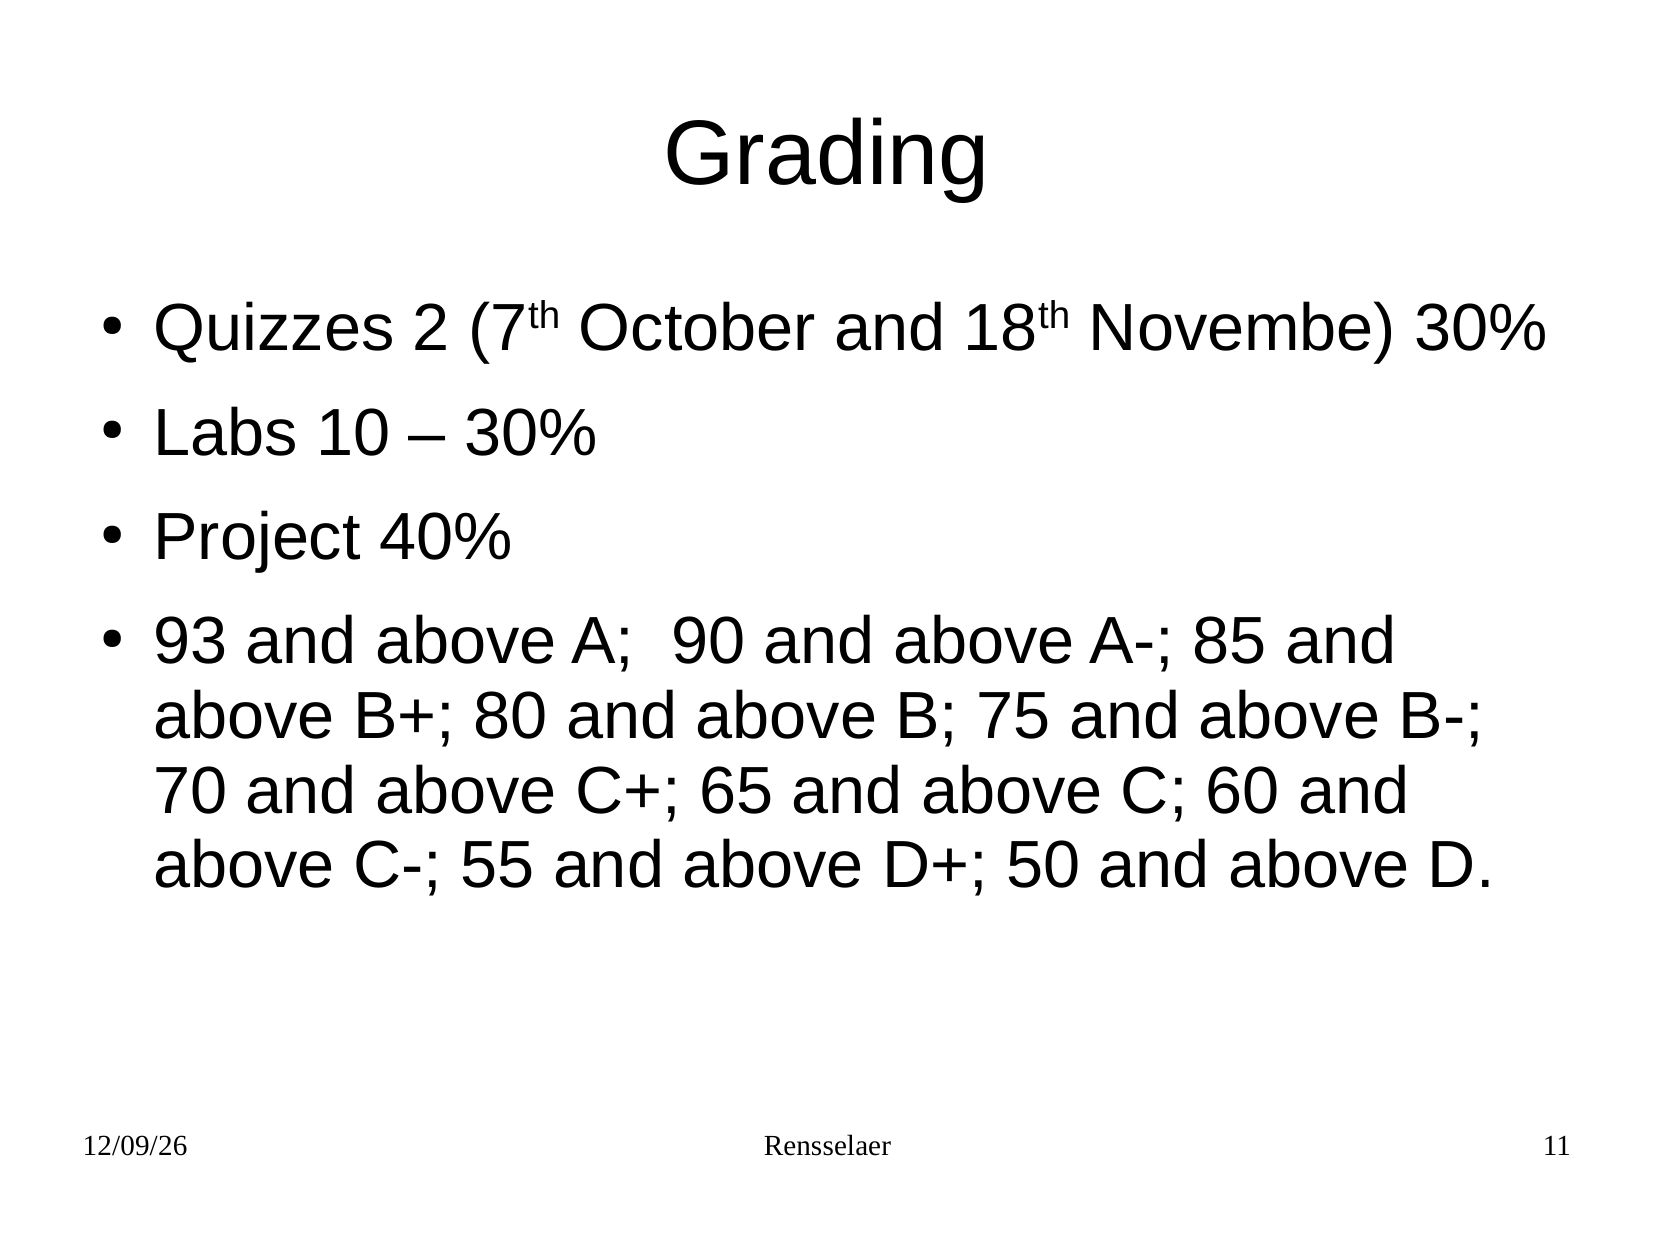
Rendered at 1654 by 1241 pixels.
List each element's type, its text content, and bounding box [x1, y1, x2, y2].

title Grading [82, 49, 1571, 257]
list Quizzes 2 (7th October and 18th Novembe) 30% Labs 10 – 30% Project 40% 93 and above A; 90 and above A-; 85 and above B+; 80 and above B; 75 and above B-; 70 and above C+; 65 and above C; 60 and above C-; 55 and above D+; 50 and above D. [82, 290, 1571, 1010]
